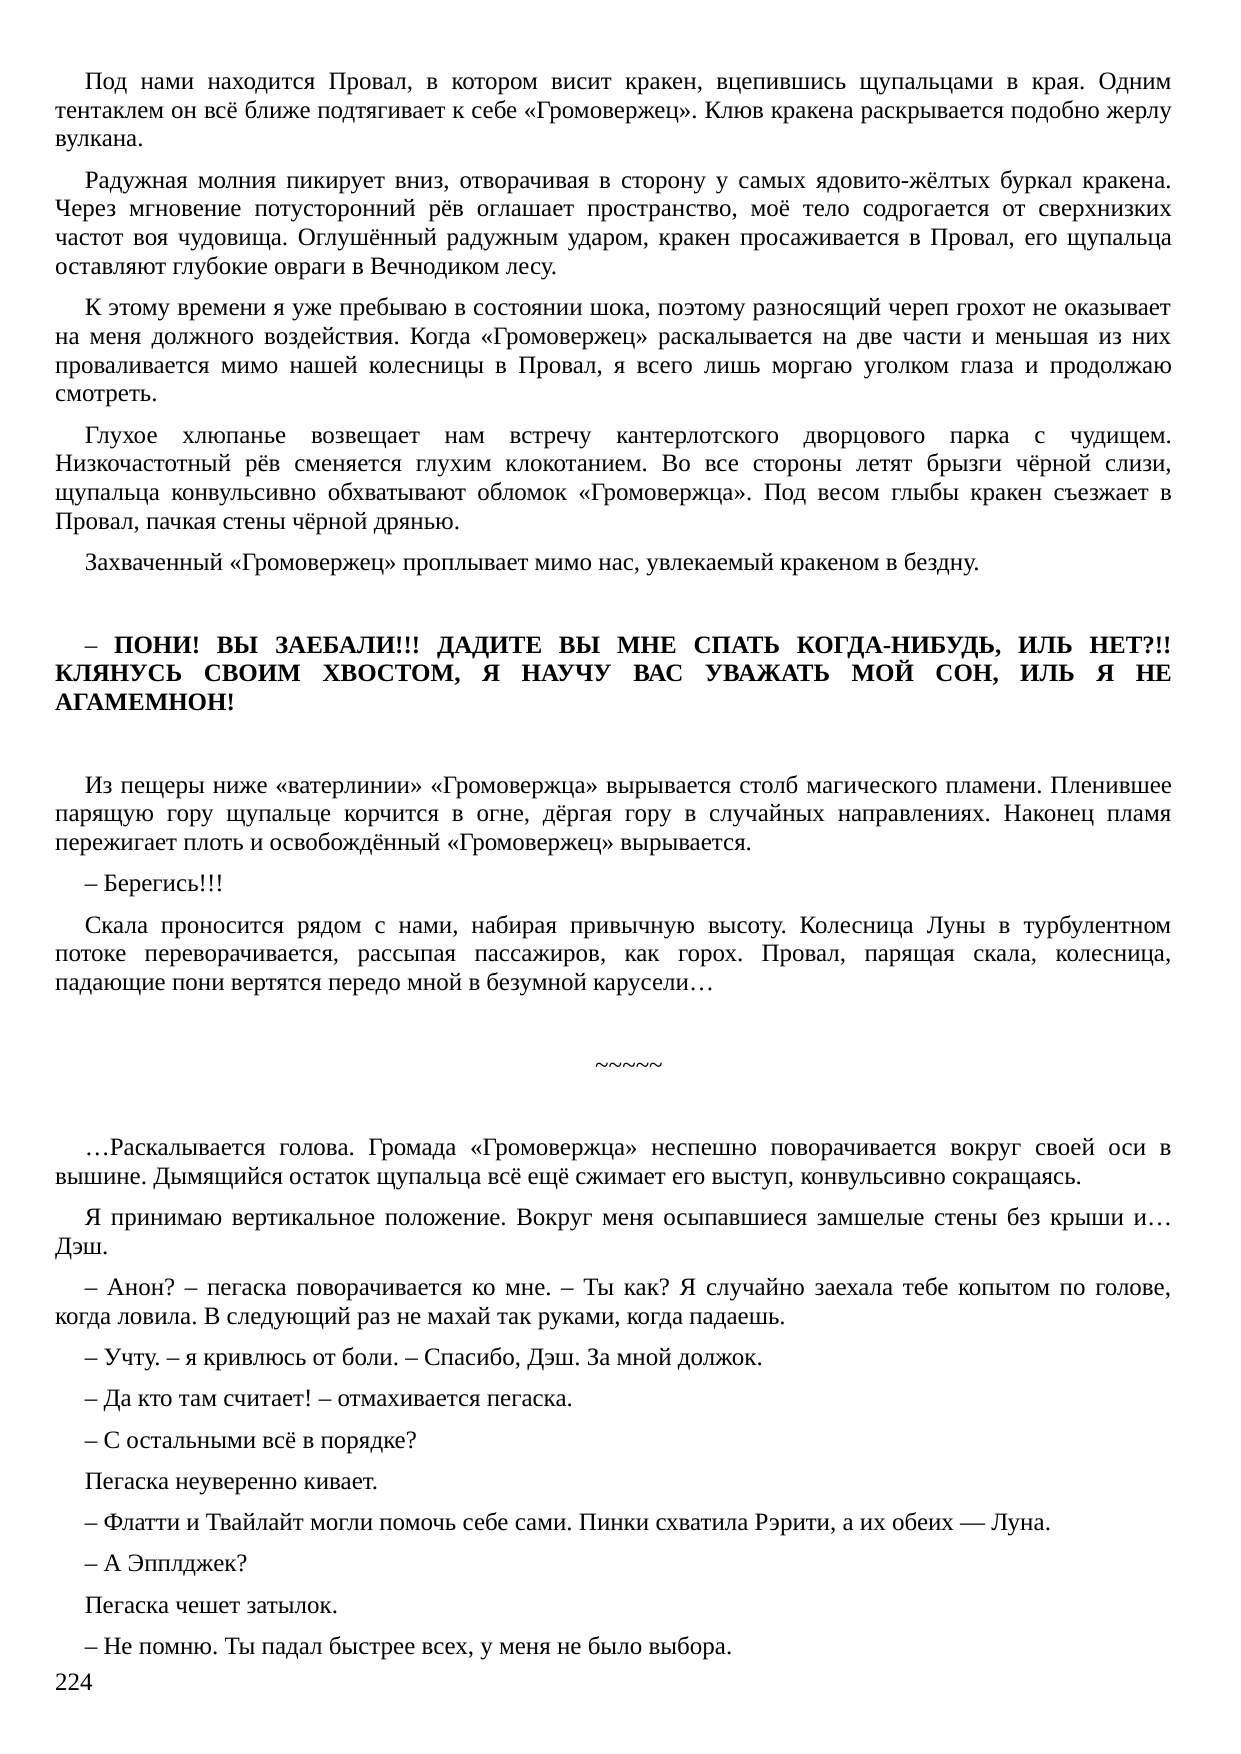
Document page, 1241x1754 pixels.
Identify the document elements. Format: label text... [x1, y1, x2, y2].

text – Не помню. Ты падал быстрее всех, у меня не было выбора. [55, 1631, 1173, 1660]
text К этому времени я уже пребываю в состоянии шока, поэтому разносящий череп грохот не оказывает на меня должного воздействия. Когда «Громовержец» раскалывается на две части и меньшая из них проваливается мимо нашей колесницы в Провал, я всего лишь моргаю уголком глаза и продолжаю смотреть. [55, 292, 1173, 407]
text Скала проносится рядом с нами, набирая привычную высоту. Колесница Луны в турбулентном потоке переворачивается, рассыпая пассажиров, как горох. Провал, парящая скала, колесница, падающие пони вертятся передо мной в безумной карусели… [55, 910, 1173, 996]
text Пегаска неуверенно кивает. [55, 1466, 1173, 1495]
text – ПОНИ! ВЫ ЗАЕБАЛИ!!! ДАДИТЕ ВЫ МНЕ СПАТЬ КОГДА-НИБУДЬ, ИЛЬ НЕТ?!! КЛЯНУСЬ СВОИМ ХВОСТОМ, Я НАУЧУ ВАС УВАЖАТЬ МОЙ СОН, ИЛЬ Я НЕ АГАМЕМНОН! [55, 630, 1173, 716]
text Пегаска чешет затылок. [55, 1590, 1173, 1618]
text Радужная молния пикирует вниз, отворачивая в сторону у самых ядовито-жёлтых буркал кракена. Через мгновение потусторонний рёв оглашает пространство, моё тело содрогается от сверхнизких частот воя чудовища. Оглушённый радужным ударом, кракен просаживается в Провал, его щупальца оставляют глубокие овраги в Вечнодиком лесу. [55, 165, 1173, 280]
text – Да кто там считает! – отмахивается пегаска. [55, 1383, 1173, 1412]
text – Флатти и Твайлайт могли помочь себе сами. Пинки схватила Рэрити, а их обеих — Луна. [55, 1507, 1173, 1536]
text ~~~~~ [55, 1050, 1173, 1078]
text – С остальными всё в порядке? [55, 1425, 1173, 1453]
text – Учту. – я кривлюсь от боли. – Спасибо, Дэш. За мной должок. [55, 1342, 1173, 1371]
text Я принимаю вертикальное положение. Вокруг меня осыпавшиеся замшелые стены без крыши и… Дэш. [55, 1202, 1173, 1260]
text Захваченный «Громовержец» проплывает мимо нас, увлекаемый кракеном в бездну. [55, 547, 1173, 576]
text – Анон? – пегаска поворачивается ко мне. – Ты как? Я случайно заехала тебе копытом по голове, когда ловила. В следующий раз не махай так руками, когда падаешь. [55, 1272, 1173, 1330]
text Из пещеры ниже «ватерлинии» «Громовержца» вырывается столб магического пламени. Пленившее парящую гору щупальце корчится в огне, дёргая гору в случайных направлениях. Наконец пламя пережигает плоть и освобождённый «Громовержец» вырывается. [55, 770, 1173, 856]
text …Раскалывается голова. Громада «Громовержца» неспешно поворачивается вокруг своей оси в вышине. Дымящийся остаток щупальца всё ещё сжимает его выступ, конвульсивно сокращаясь. [55, 1132, 1173, 1190]
text – Берегись!!! [55, 868, 1173, 897]
text Глухое хлюпанье возвещает нам встречу кантерлотского дворцового парка с чудищем. Низкочастотный рёв сменяется глухим клокотанием. Во все стороны летят брызги чёрной слизи, щупальца конвульсивно обхватывают обломок «Громовержца». Под весом глыбы кракен съезжает в Провал, пачкая стены чёрной дрянью. [55, 420, 1173, 535]
text – А Эпплджек? [55, 1548, 1173, 1577]
text Под нами находится Провал, в котором висит кракен, вцепившись щупальцами в края. Одним тентаклем он всё ближе подтягивает к себе «Громовержец». Клюв кракена раскрывается подобно жерлу вулкана. [55, 66, 1173, 152]
